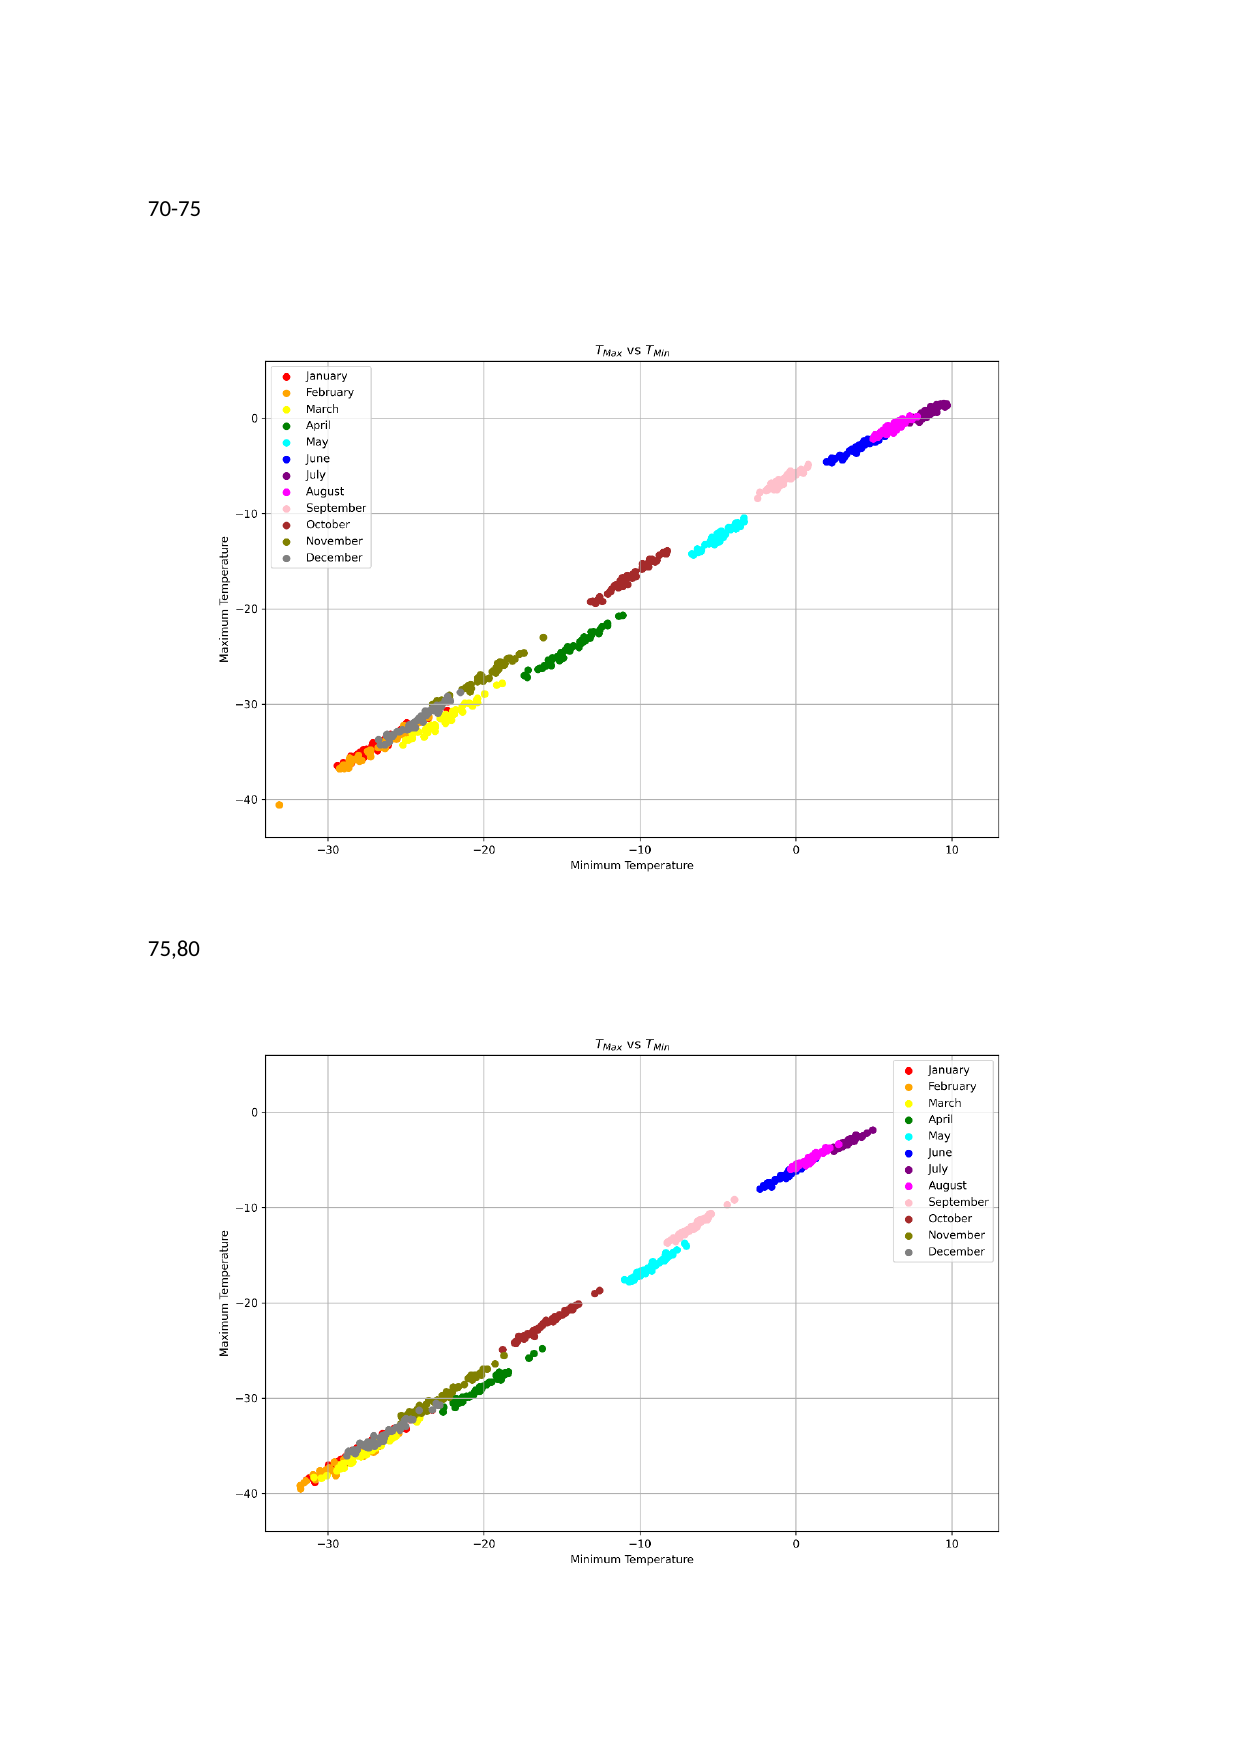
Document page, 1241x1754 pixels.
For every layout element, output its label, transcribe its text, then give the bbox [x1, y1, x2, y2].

text 75,80 [148, 934, 1093, 962]
text 70-75 [148, 194, 1093, 222]
